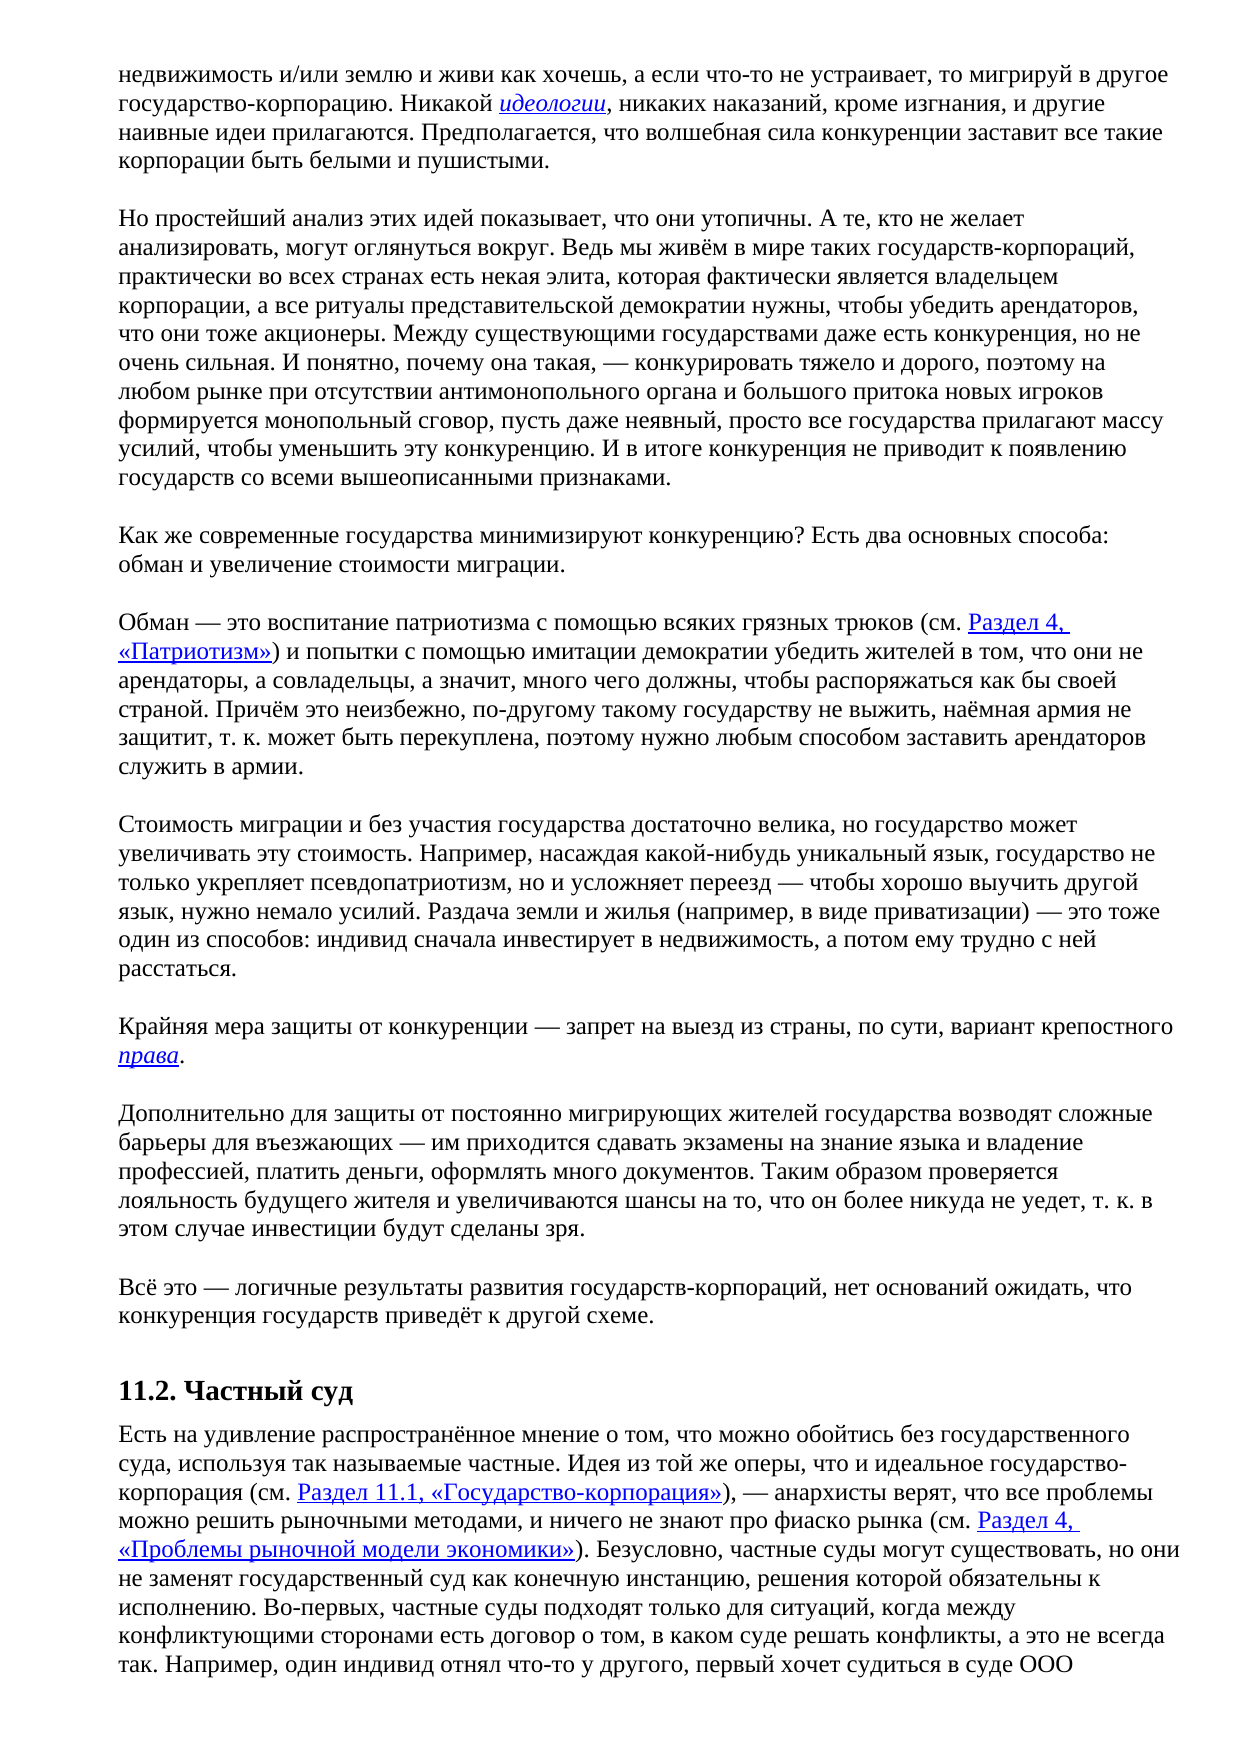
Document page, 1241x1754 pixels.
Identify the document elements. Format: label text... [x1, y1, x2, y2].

subtitle 11.2. Частный суд [118, 1373, 1181, 1407]
text Стоимость миграции и без участия государства достаточно велика, но государство может увеличивать эту стоимость. Например, насаждая какой-нибудь уникальный язык, государство не только укрепляет псевдопатриотизм, но и усложняет переезд — чтобы хорошо выучить другой язык, нужно немало усилий. Раздача земли и жилья (например, в виде приватизации) — это тоже один из способов: индивид сначала инвестирует в недвижимость, а потом ему трудно с ней расстаться. [118, 809, 1181, 982]
text Но простейший анализ этих идей показывает, что они утопичны. А те, кто не желает анализировать, могут оглянуться вокруг. Ведь мы живём в мире таких государств-корпораций, практически во всех странах есть некая элита, которая фактически является владельцем корпорации, а все ритуалы представительской демократии нужны, чтобы убедить арендаторов, что они тоже акционеры. Между существующими государствами даже есть конкуренция, но не очень сильная. И понятно, почему она такая, — конкурировать тяжело и дорого, поэтому на любом рынке при отсутствии антимонопольного органа и большого притока новых игроков формируется монопольный сговор, пусть даже неявный, просто все государства прилагают массу усилий, чтобы уменьшить эту конкуренцию. И в итоге конкуренция не приводит к появлению государств со всеми вышеописанными признаками. [118, 203, 1181, 491]
text недвижимость и/или землю и живи как хочешь, а если что-то не устраивает, то мигрируй в другое государство-корпорацию. Никакой идеологии, никаких наказаний, кроме изгнания, и другие наивные идеи прилагаются. Предполагается, что волшебная сила конкуренции заставит все такие корпорации быть белыми и пушистыми. [118, 59, 1181, 174]
text Есть на удивление распространённое мнение о том, что можно обойтись без государственного суда, используя так называемые частные. Идея из той же оперы, что и идеальное государство-корпорация (см. Раздел 11.1, «Государство-корпорация»), — анархисты верят, что все проблемы можно решить рыночными методами, и ничего не знают про фиаско рынка (см. Раздел 4, «Проблемы рыночной модели экономики»). Безусловно, частные суды могут существовать, но они не заменят государственный суд как конечную инстанцию, решения которой обязательны к исполнению. Во-первых, частные суды подходят только для ситуаций, когда между конфликтующими сторонами есть договор о том, в каком суде решать конфликты, а это не всегда так. Например, один индивид отнял что-то у другого, первый хочет судиться в суде ООО [118, 1419, 1181, 1678]
text Как же современные государства минимизируют конкуренцию? Есть два основных способа: обман и увеличение стоимости миграции. [118, 521, 1181, 578]
text Дополнительно для защиты от постоянно мигрирующих жителей государства возводят сложные барьеры для въезжающих — им приходится сдавать экзамены на знание языка и владение профессией, платить деньги, оформлять много документов. Таким образом проверяется лояльность будущего жителя и увеличиваются шансы на то, что он более никуда не уедет, т. к. в этом случае инвестиции будут сделаны зря. [118, 1098, 1181, 1242]
text Крайняя мера защиты от конкуренции — запрет на выезд из страны, по сути, вариант крепостного права. [118, 1011, 1181, 1069]
text Обман — это воспитание патриотизма с помощью всяких грязных трюков (см. Раздел 4, «Патриотизм») и попытки с помощью имитации демократии убедить жителей в том, что они не арендаторы, а совладельцы, а значит, много чего должны, чтобы распоряжаться как бы своей страной. Причём это неизбежно, по-другому такому государству не выжить, наёмная армия не защитит, т. к. может быть перекуплена, поэтому нужно любым способом заставить арендаторов служить в армии. [118, 607, 1181, 780]
text Всё это — логичные результаты развития государств-корпораций, нет оснований ожидать, что конкуренция государств приведёт к другой схеме. [118, 1272, 1181, 1329]
